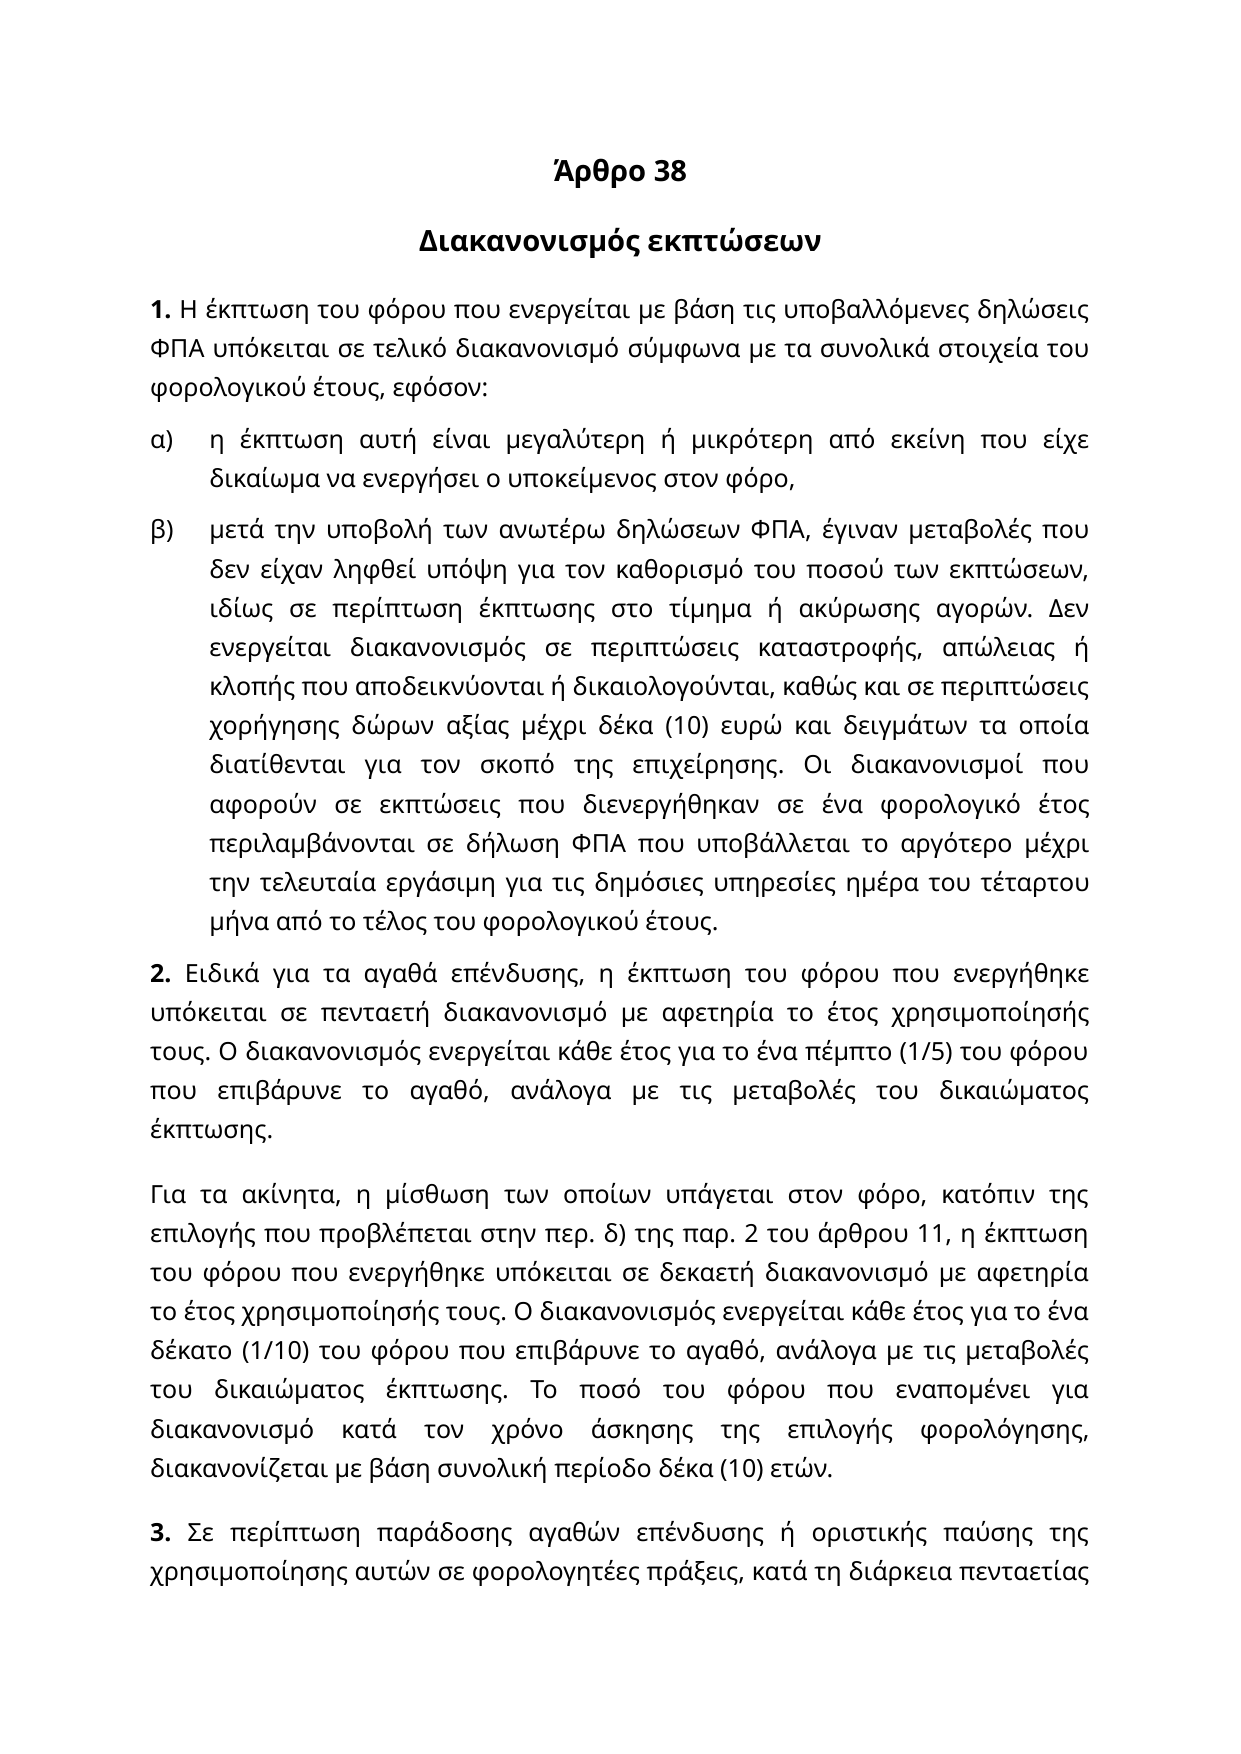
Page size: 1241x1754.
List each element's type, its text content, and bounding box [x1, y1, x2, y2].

subtitle Άρθρο 38 [150, 150, 1090, 190]
text 3. Σε περίπτωση παράδοσης αγαθών επένδυσης ή οριστικής παύσης της χρησιμοποίησης αυτών σε φορολογητέες πράξεις, κατά τη διάρκεια πενταετίας [150, 1514, 1090, 1588]
text 2. Ειδικά για τα αγαθά επένδυσης, η έκπτωση του φόρου που ενεργήθηκε υπόκειται σε πενταετή διακανονισμό με αφετηρία το έτος χρησιμοποίησής τους. Ο διακανονισμός ενεργείται κάθε έτος για το ένα πέμπτο (1/5) του φόρου που επιβάρυνε το αγαθό, ανάλογα με τις μεταβολές του δικαιώματος έκπτωσης. [150, 955, 1090, 1146]
text 1. Η έκπτωση του φόρου που ενεργείται με βάση τις υποβαλλόμενες δηλώσεις ΦΠΑ υπόκειται σε τελικό διακανονισμό σύμφωνα με τα συνολικά στοιχεία του φορολογικού έτους, εφόσον: [150, 291, 1090, 404]
list β) μετά την υποβολή των ανωτέρω δηλώσεων ΦΠΑ, έγιναν μεταβολές που δεν είχαν ληφθεί υπόψη για τον καθορισμό του ποσού των εκπτώσεων, ιδίως σε περίπτωση έκπτωσης στο τίμημα ή ακύρωσης αγορών. Δεν ενεργείται διακανονισμός σε περιπτώσεις καταστροφής, απώλειας ή κλοπής που αποδεικνύονται ή δικαιολογούνται, καθώς και σε περιπτώσεις χορήγησης δώρων αξίας μέχρι δέκα (10) ευρώ και δειγμάτων τα οποία διατίθενται για τον σκοπό της επιχείρησης. Οι διακανονισμοί που αφορούν σε εκπτώσεις που διενεργήθηκαν σε ένα φορολογικό έτος περιλαμβάνονται σε δήλωση ΦΠΑ που υποβάλλεται το αργότερο μέχρι την τελευταία εργάσιμη για τις δημόσιες υπηρεσίες ημέρα του τέταρτου μήνα από το τέλος του φορολογικού έτους. [150, 512, 1090, 938]
text Για τα ακίνητα, η μίσθωση των οποίων υπάγεται στον φόρο, κατόπιν της επιλογής που προβλέπεται στην περ. δ) της παρ. 2 του άρθρου 11, η έκπτωση του φόρου που ενεργήθηκε υπόκειται σε δεκαετή διακανονισμό με αφετηρία το έτος χρησιμοποίησής τους. Ο διακανονισμός ενεργείται κάθε έτος για το ένα δέκατο (1/10) του φόρου που επιβάρυνε το αγαθό, ανάλογα με τις μεταβολές του δικαιώματος έκπτωσης. Το ποσό του φόρου που εναπομένει για διακανονισμό κατά τον χρόνο άσκησης της επιλογής φορολόγησης, διακανονίζεται με βάση συνολική περίοδο δέκα (10) ετών. [150, 1176, 1090, 1484]
list α) η έκπτωση αυτή είναι μεγαλύτερη ή μικρότερη από εκείνη που είχε δικαίωμα να ενεργήσει ο υποκείμενος στον φόρο, [150, 421, 1090, 494]
subtitle Διακανονισμός εκπτώσεων [150, 221, 1090, 260]
